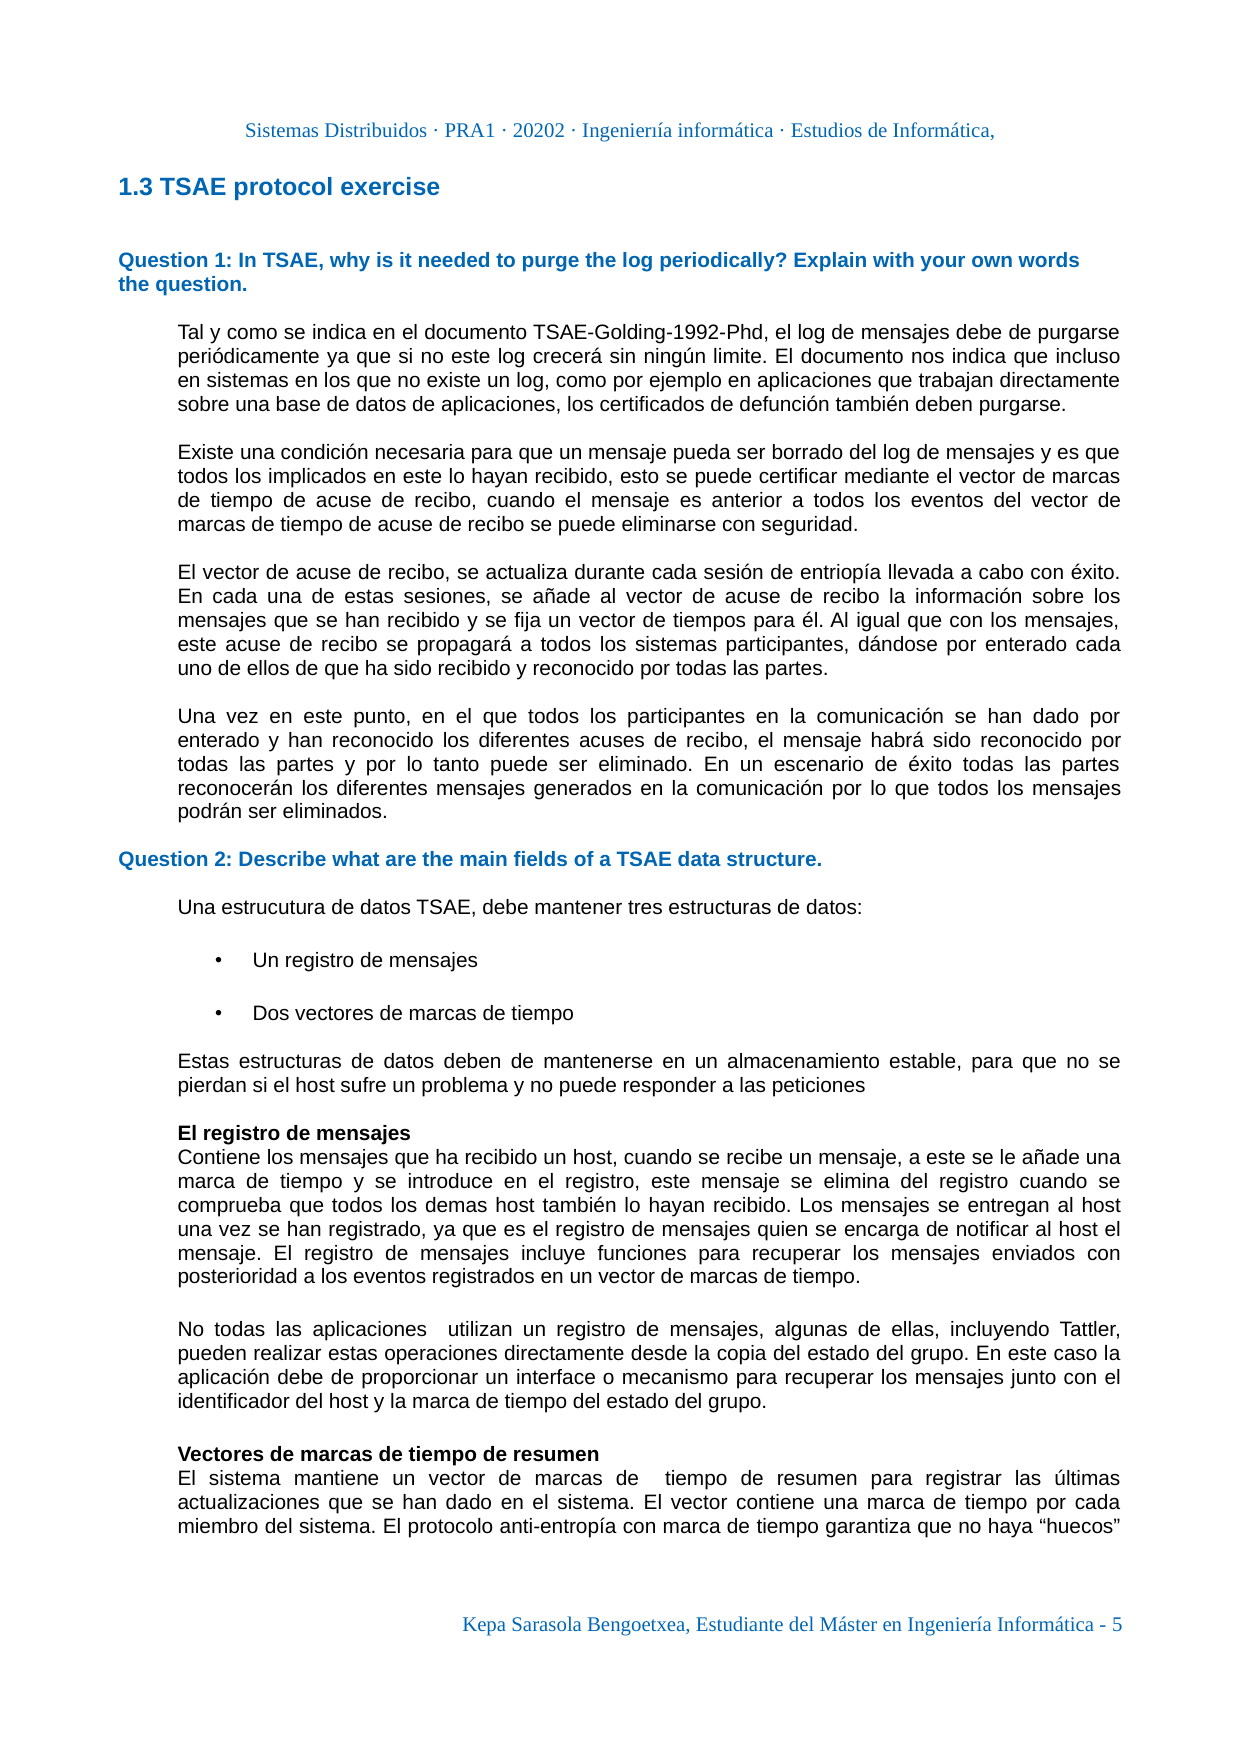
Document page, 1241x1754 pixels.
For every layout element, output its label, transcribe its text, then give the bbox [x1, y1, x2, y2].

text Question 1: In TSAE, why is it needed to purge the log periodically? Explain with your own words [118, 248, 1122, 272]
text El sistema mantiene un vector de marcas de tiempo de resumen para registrar las últimas actualizaciones que se han dado en el sistema. El vector contiene una marca de tiempo por cada miembro del sistema. El protocolo anti-entropía con marca de tiempo garantiza que no haya “huecos” [177, 1466, 1122, 1537]
text Una estrucutura de datos TSAE, debe mantener tres estructuras de datos: [177, 895, 1122, 919]
list Dos vectores de marcas de tiempo [215, 1001, 1122, 1025]
text Vectores de marcas de tiempo de resumen [177, 1442, 1122, 1466]
text 1.3 TSAE protocol exercise [118, 172, 1122, 200]
text Una vez en este punto, en el que todos los participantes en la comunicación se han dado por enterado y han reconocido los diferentes acuses de recibo, el mensaje habrá sido reconocido por todas las partes y por lo tanto puede ser eliminado. En un escenario de éxito todas las partes reconocerán los diferentes mensajes generados en la comunicación por lo que todos los mensajes podrán ser eliminados. [177, 703, 1122, 823]
text No todas las aplicaciones utilizan un registro de mensajes, algunas de ellas, incluyendo Tattler, pueden realizar estas operaciones directamente desde la copia del estado del grupo. En este caso la aplicación debe de proporcionar un interface o mecanismo para recuperar los mensajes junto con el identificador del host y la marca de tiempo del estado del grupo. [177, 1317, 1122, 1413]
text Contiene los mensajes que ha recibido un host, cuando se recibe un mensaje, a este se le añade una marca de tiempo y se introduce en el registro, este mensaje se elimina del registro cuando se comprueba que todos los demas host también lo hayan recibido. Los mensajes se entregan al host una vez se han registrado, ya que es el registro de mensajes quien se encarga de notificar al host el mensaje. El registro de mensajes incluye funciones para recuperar los mensajes enviados con posterioridad a los eventos registrados en un vector de marcas de tiempo. [177, 1144, 1122, 1288]
list Un registro de mensajes [215, 948, 1122, 972]
text Estas estructuras de datos deben de mantenerse en un almacenamiento estable, para que no se pierdan si el host sufre un problema y no puede responder a las peticiones [177, 1049, 1122, 1097]
text the question. [118, 272, 1122, 296]
text Existe una condición necesaria para que un mensaje pueda ser borrado del log de mensajes y es que todos los implicados en este lo hayan recibido, esto se puede certificar mediante el vector de marcas de tiempo de acuse de recibo, cuando el mensaje es anterior a todos los eventos del vector de marcas de tiempo de acuse de recibo se puede eliminarse con seguridad. [177, 440, 1122, 536]
text El vector de acuse de recibo, se actualiza durante cada sesión de entriopía llevada a cabo con éxito. En cada una de estas sesiones, se añade al vector de acuse de recibo la información sobre los mensajes que se han recibido y se fija un vector de tiempos para él. Al igual que con los mensajes, este acuse de recibo se propagará a todos los sistemas participantes, dándose por enterado cada uno de ellos de que ha sido recibido y reconocido por todas las partes. [177, 560, 1122, 679]
text El registro de mensajes [177, 1121, 1122, 1144]
text Tal y como se indica en el documento TSAE-Golding-1992-Phd, el log de mensajes debe de purgarse periódicamente ya que si no este log crecerá sin ningún limite. El documento nos indica que incluso en sistemas en los que no existe un log, como por ejemplo en aplicaciones que trabajan directamente sobre una base de datos de aplicaciones, los certificados de defunción también deben purgarse. [177, 320, 1122, 416]
text Question 2: Describe what are the main fields of a TSAE data structure. [118, 847, 1122, 871]
